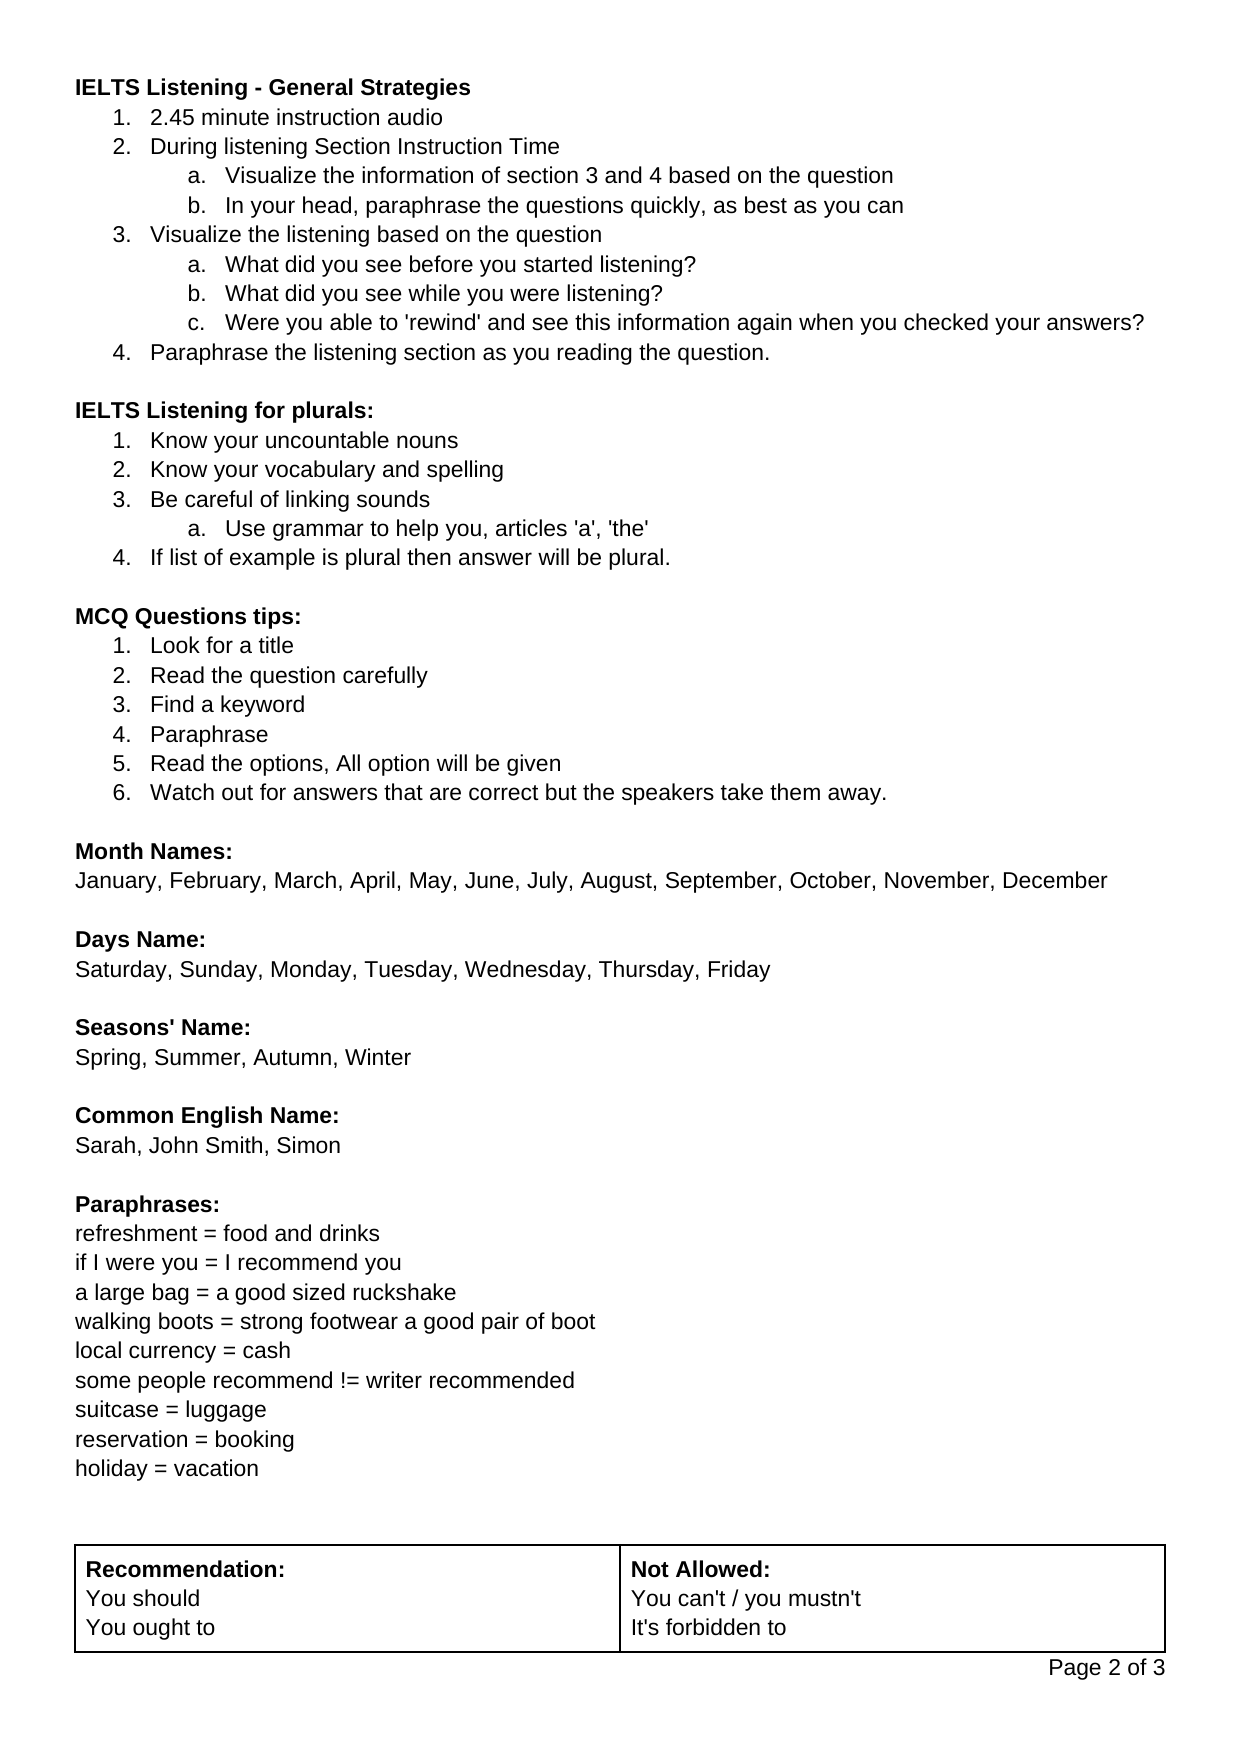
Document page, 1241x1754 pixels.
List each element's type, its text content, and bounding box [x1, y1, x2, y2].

text reservation = booking [75, 1426, 1165, 1452]
text IELTS Listening - General Strategies [75, 75, 1165, 101]
text MCQ Questions tips: [75, 604, 1165, 629]
text holiday = vacation [75, 1456, 1165, 1481]
text a large bag = a good sized ruckshake [75, 1279, 1165, 1305]
list Watch out for answers that are correct but the speakers take them away. [112, 780, 1165, 806]
list Find a keyword [112, 692, 1165, 717]
text some people recommend != writer recommended [75, 1367, 1165, 1393]
list Visualize the listening based on the question [112, 222, 1165, 247]
list Visualize the information of section 3 and 4 based on the question [187, 163, 1165, 189]
list Use grammar to help you, articles 'a', 'the' [187, 516, 1165, 541]
text Spring, Summer, Autumn, Winter [75, 1044, 1165, 1070]
text Common English Name: [75, 1103, 1165, 1129]
text refreshment = food and drinks [75, 1221, 1165, 1246]
text January, February, March, April, May, June, July, August, September, October, November, December [75, 868, 1165, 894]
list Were you able to 'rewind' and see this information again when you checked your answers? [187, 310, 1165, 336]
text Days Name: [75, 927, 1165, 952]
text suitcase = luggage [75, 1397, 1165, 1422]
text walking boots = strong footwear a good pair of boot [75, 1309, 1165, 1334]
text if I were you = I recommend you [75, 1250, 1165, 1276]
list If list of example is plural then answer will be plural. [112, 545, 1165, 571]
text Saturday, Sunday, Monday, Tuesday, Wednesday, Thursday, Friday [75, 956, 1165, 982]
text Month Names: [75, 839, 1165, 864]
list Paraphrase the listening section as you reading the question. [112, 339, 1165, 365]
text Sarah, John Smith, Simon [75, 1132, 1165, 1158]
list Know your uncountable nouns [112, 427, 1165, 453]
text Seasons' Name: [75, 1015, 1165, 1041]
list In your head, paraphrase the questions quickly, as best as you can [187, 192, 1165, 218]
table_header Not Allowed: You can't / you mustn't It's forbidden to [621, 1546, 1164, 1651]
list Look for a title [112, 633, 1165, 659]
list Paraphrase [112, 721, 1165, 747]
list Be careful of linking sounds [112, 486, 1165, 512]
table_header Recommendation: You should You ought to [76, 1546, 619, 1651]
text IELTS Listening for plurals: [75, 398, 1165, 424]
list What did you see while you were listening? [187, 281, 1165, 306]
list 2.45 minute instruction audio [112, 104, 1165, 130]
list During listening Section Instruction Time [112, 134, 1165, 159]
list Read the question carefully [112, 662, 1165, 688]
list Read the options, All option will be given [112, 751, 1165, 776]
list Know your vocabulary and spelling [112, 457, 1165, 482]
text Paraphrases: [75, 1191, 1165, 1217]
list What did you see before you started listening? [187, 251, 1165, 277]
text local currency = cash [75, 1338, 1165, 1364]
